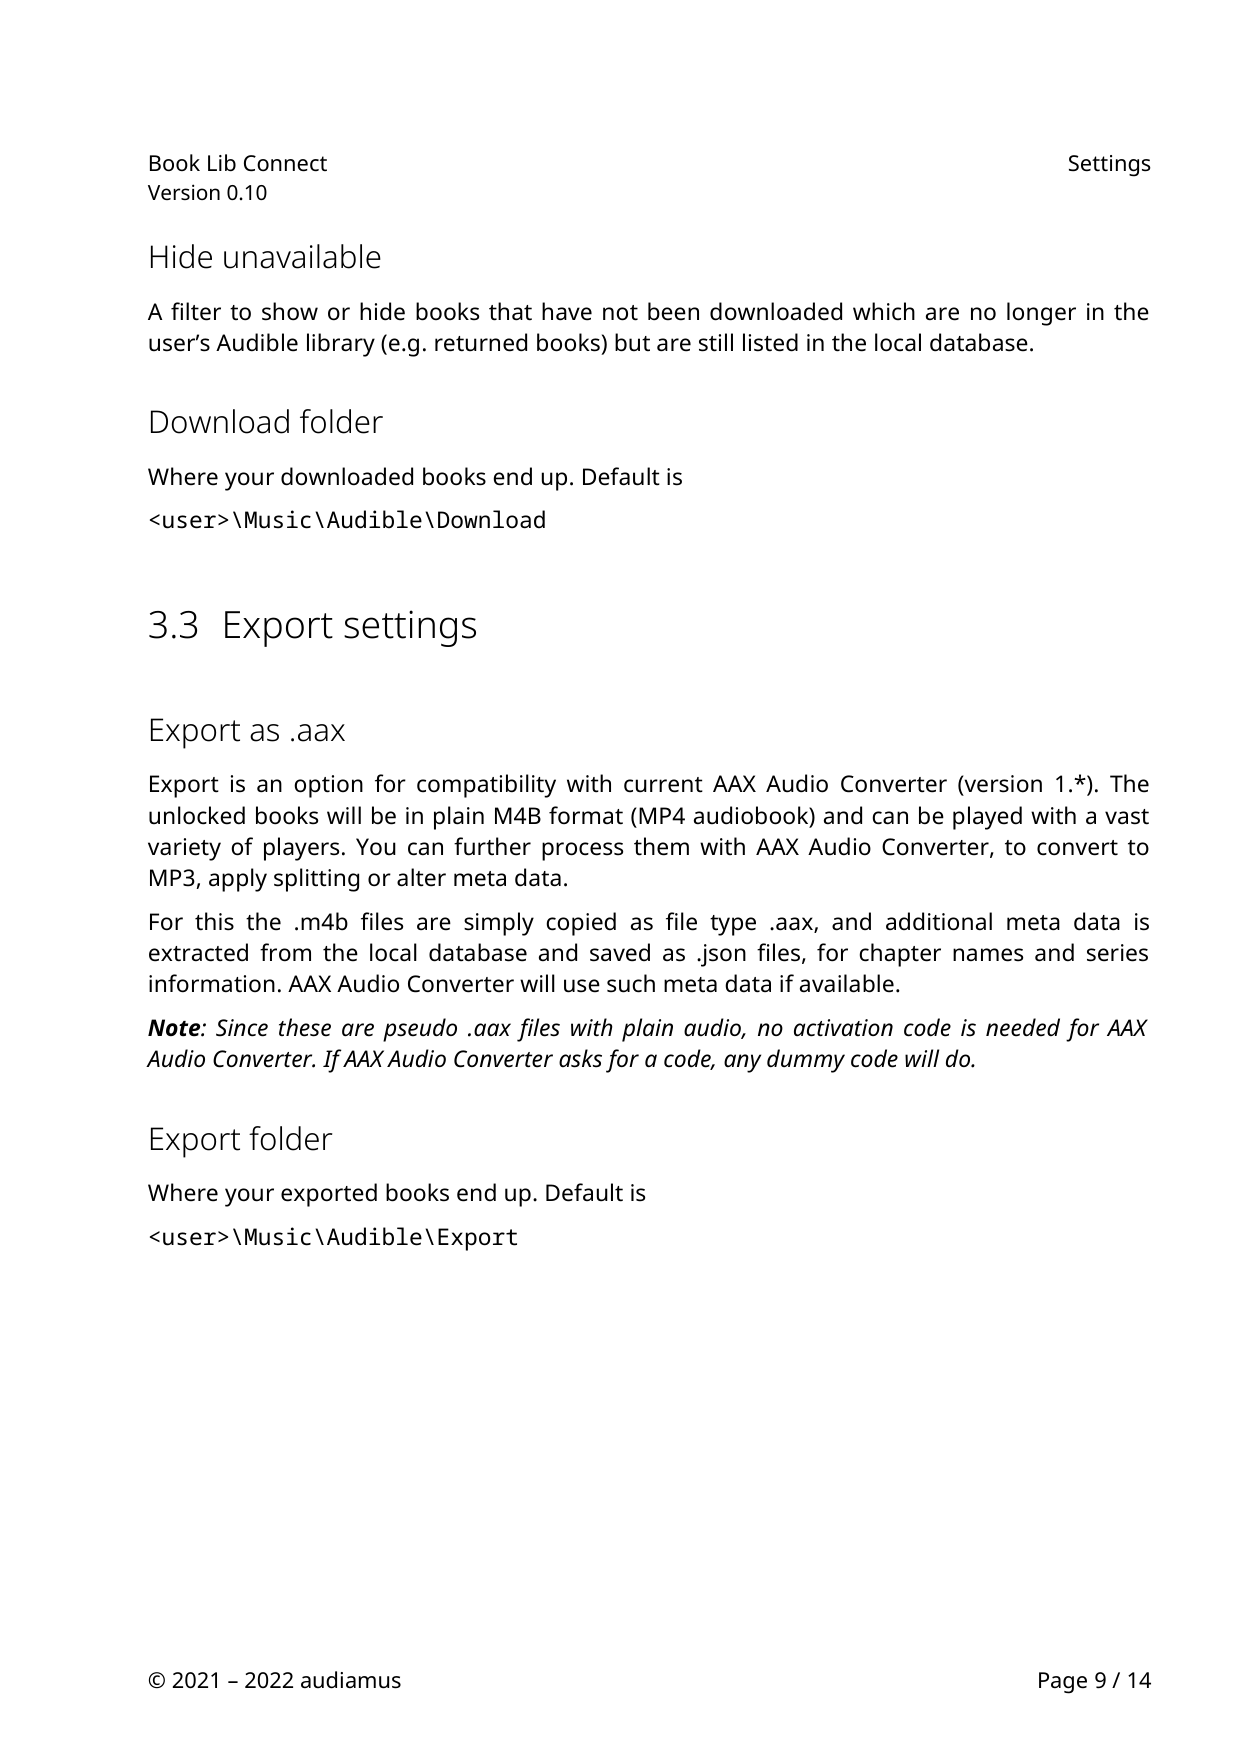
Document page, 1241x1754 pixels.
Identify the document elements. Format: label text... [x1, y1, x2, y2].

text A filter to show or hide books that have not been downloaded which are no longer in the user’s Audible library (e.g. returned books) but are still listed in the local database. [148, 296, 1152, 358]
subtitle Download folder [148, 400, 1152, 443]
subtitle Export folder [148, 1116, 1152, 1159]
text <user>\Music\Audible\Download [148, 504, 1152, 535]
text Where your exported books end up. Default is [148, 1177, 1152, 1208]
subtitle Export settings [148, 598, 1152, 649]
subtitle Hide unavailable [148, 235, 1152, 278]
text Note: Since these are pseudo .aax files with plain audio, no activation code is needed for AAX Audio Converter. If AAX Audio Converter asks for a code, any dummy code will do. [148, 1012, 1152, 1074]
text Export is an option for compatibility with current AAX Audio Converter (version 1.*). The unlocked books will be in plain M4B format (MP4 audiobook) and can be played with a vast variety of players. You can further process them with AAX Audio Converter, to convert to MP3, apply splitting or alter meta data. [148, 768, 1152, 893]
text Where your downloaded books end up. Default is [148, 461, 1152, 492]
text For this the .m4b files are simply copied as file type .aax, and additional meta data is extracted from the local database and saved as .json files, for chapter names and series information. AAX Audio Converter will use such meta data if available. [148, 906, 1152, 999]
text <user>\Music\Audible\Export [148, 1220, 1152, 1252]
subtitle Export as .aax [148, 708, 1152, 751]
